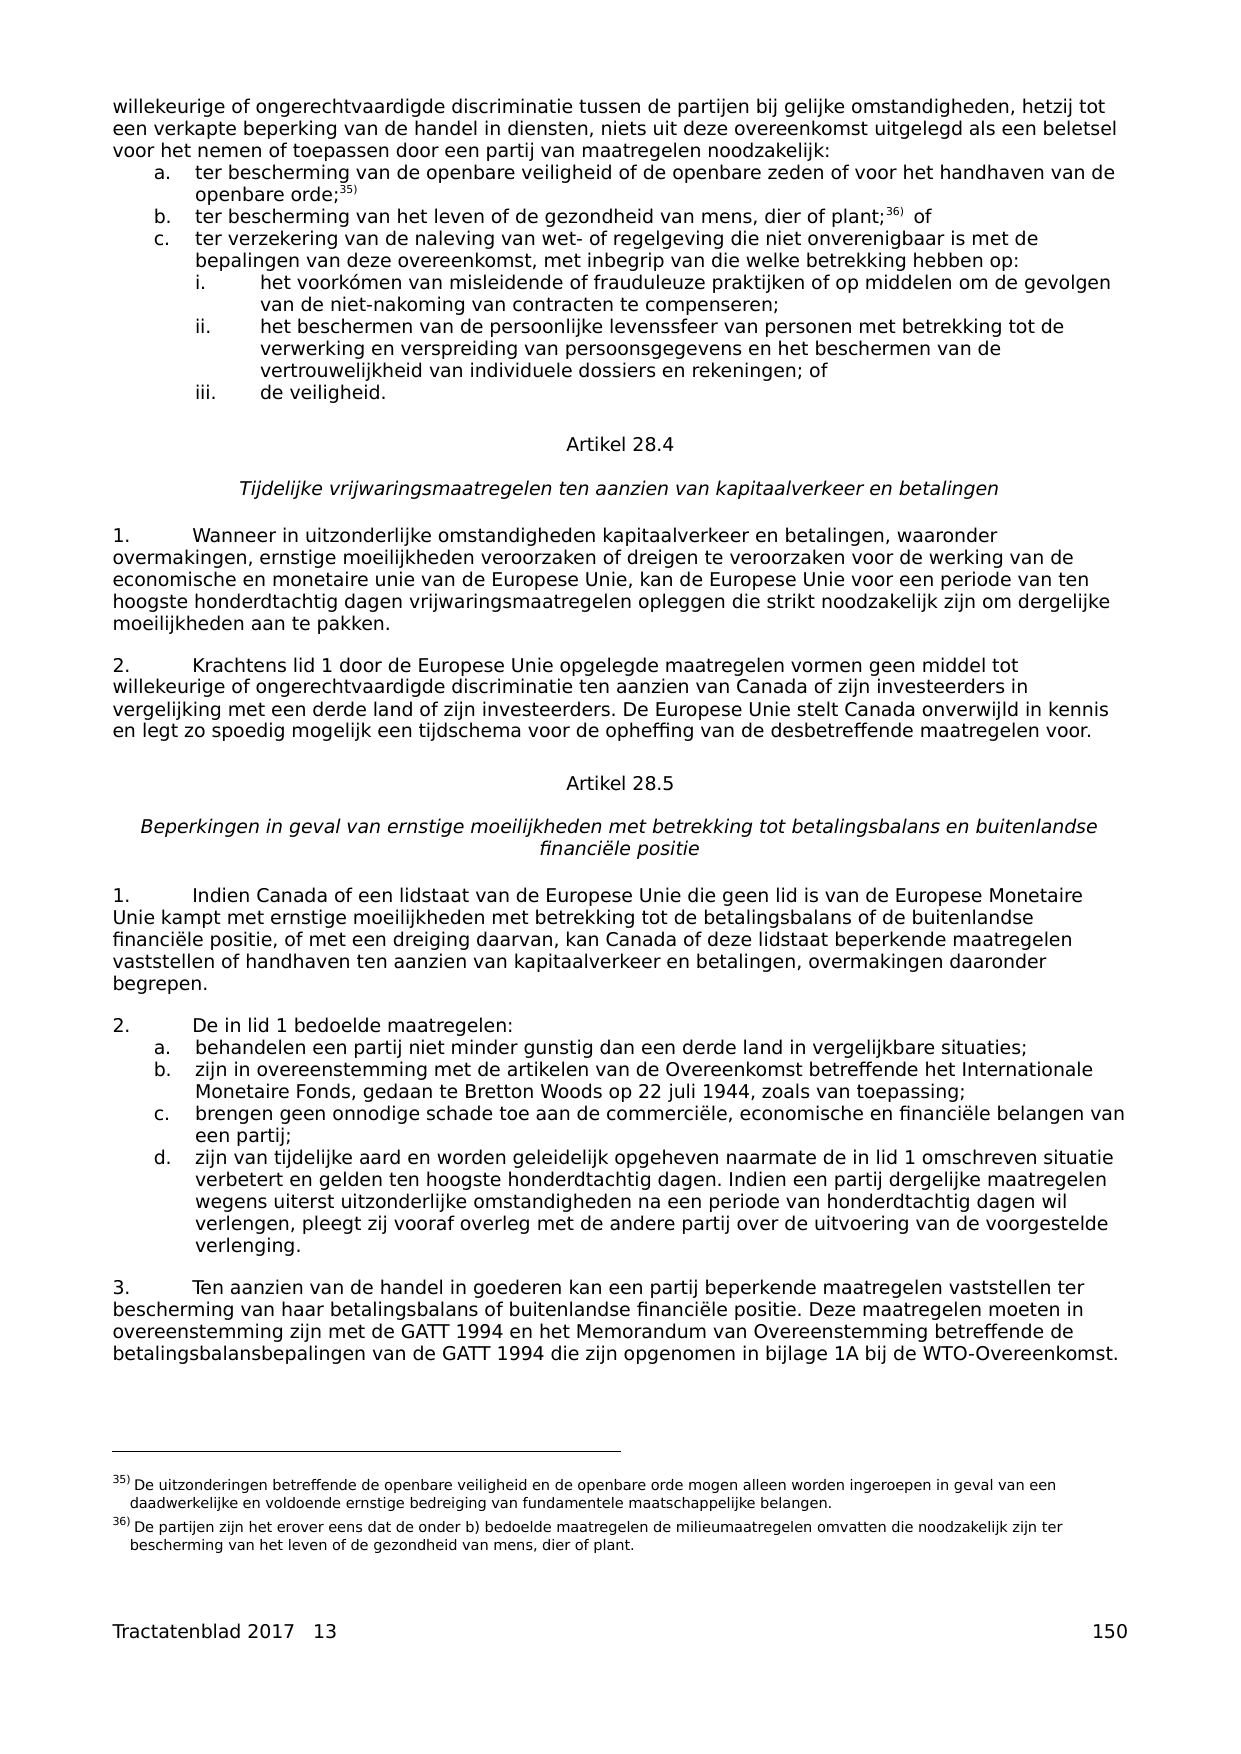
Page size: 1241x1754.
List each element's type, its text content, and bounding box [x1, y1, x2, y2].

text 2. De in lid 1 bedoelde maatregelen: [112, 1015, 1128, 1037]
text 1. Indien Canada of een lidstaat van de Europese Unie die geen lid is van de Europese Monetaire Unie kampt met ernstige moeilijkheden met betrekking tot de betalingsbalans of de buitenlandse financiële positie, of met een dreiging daarvan, kan Canada of deze lidstaat beperkende maatregelen vaststellen of handhaven ten aanzien van kapitaalverkeer en betalingen, overmakingen daaronder begrepen. [112, 885, 1128, 995]
text De partijen zijn het erover eens dat de onder b) bedoelde maatregelen de milieumaatregelen omvatten die noodzakelijk zijn ter bescherming van het leven of de gezondheid van mens, dier of plant. [112, 1515, 1128, 1554]
text c. brengen geen onnodige schade toe aan de commerciële, economische en financiële belangen van een partij; [153, 1103, 1128, 1147]
text i. het voorkómen van misleidende of frauduleuze praktijken of op middelen om de gevolgen van de niet-nakoming van contracten te compenseren; [195, 272, 1128, 316]
text d. zijn van tijdelijke aard en worden geleidelijk opgeheven naarmate de in lid 1 omschreven situatie verbetert en gelden ten hoogste honderdtachtig dagen. Indien een partij dergelijke maatregelen wegens uiterst uitzonderlijke omstandigheden na een periode van honderdtachtig dagen wil verlengen, pleegt zij vooraf overleg met de andere partij over de uitvoering van de voorgestelde verlenging. [153, 1147, 1128, 1257]
text ii. het beschermen van de persoonlijke levenssfeer van personen met betrekking tot de verwerking en verspreiding van persoonsgegevens en het beschermen van de vertrouwelijkheid van individuele dossiers en rekeningen; of [195, 316, 1128, 382]
text 3. Ten aanzien van de handel in goederen kan een partij beperkende maatregelen vaststellen ter bescherming van haar betalingsbalans of buitenlandse financiële positie. Deze maatregelen moeten in overeenstemming zijn met de GATT 1994 en het Memorandum van Overeenstemming betreffende de betalingsbalansbepalingen van de GATT 1994 die zijn opgenomen in bijlage 1A bij de WTO-Overeenkomst. [112, 1277, 1128, 1365]
text b. ter bescherming van het leven of de gezondheid van mens, dier of plant; of [153, 206, 1128, 228]
text a. ter bescherming van de openbare veiligheid of de openbare zeden of voor het handhaven van de openbare orde; [153, 162, 1128, 206]
text b. zijn in overeenstemming met de artikelen van de Overeenkomst betreffende het Internationale Monetaire Fonds, gedaan te Bretton Woods op 22 juli 1944, zoals van toepassing; [153, 1059, 1128, 1103]
subtitle Artikel 28.5 Beperkingen in geval van ernstige moeilijkheden met betrekking tot betalingsbalans en buitenlandse financiële positie [112, 772, 1128, 860]
text a. behandelen een partij niet minder gunstig dan een derde land in vergelijkbare situaties; [153, 1037, 1128, 1059]
text 1. Wanneer in uitzonderlijke omstandigheden kapitaalverkeer en betalingen, waaronder overmakingen, ernstige moeilijkheden veroorzaken of dreigen te veroorzaken voor de werking van de economische en monetaire unie van de Europese Unie, kan de Europese Unie voor een periode van ten hoogste honderdtachtig dagen vrijwaringsmaatregelen opleggen die strikt noodzakelijk zijn om dergelijke moeilijkheden aan te pakken. [112, 524, 1128, 634]
text 2. Krachtens lid 1 door de Europese Unie opgelegde maatregelen vormen geen middel tot willekeurige of ongerechtvaardigde discriminatie ten aanzien van Canada of zijn investeerders in vergelijking met een derde land of zijn investeerders. De Europese Unie stelt Canada onverwijld in kennis en legt zo spoedig mogelijk een tijdschema voor de opheffing van de desbetreffende maatregelen voor. [112, 654, 1128, 742]
subtitle Artikel 28.4 Tijdelijke vrijwaringsmaatregelen ten aanzien van kapitaalverkeer en betalingen [112, 434, 1128, 499]
text c. ter verzekering van de naleving van wet- of regelgeving die niet onverenigbaar is met de bepalingen van deze overeenkomst, met inbegrip van die welke betrekking hebben op: [153, 228, 1128, 272]
text iii. de veiligheid. [195, 382, 1128, 404]
text De uitzonderingen betreffende de openbare veiligheid en de openbare orde mogen alleen worden ingeroepen in geval van een daadwerkelijke en voldoende ernstige bedreiging van fundamentele maatschappelijke belangen. [112, 1473, 1128, 1512]
text willekeurige of ongerechtvaardigde discriminatie tussen de partijen bij gelijke omstandigheden, hetzij tot een verkapte beperking van de handel in diensten, niets uit deze overeenkomst uitgelegd als een beletsel voor het nemen of toepassen door een partij van maatregelen noodzakelijk: [112, 96, 1128, 162]
